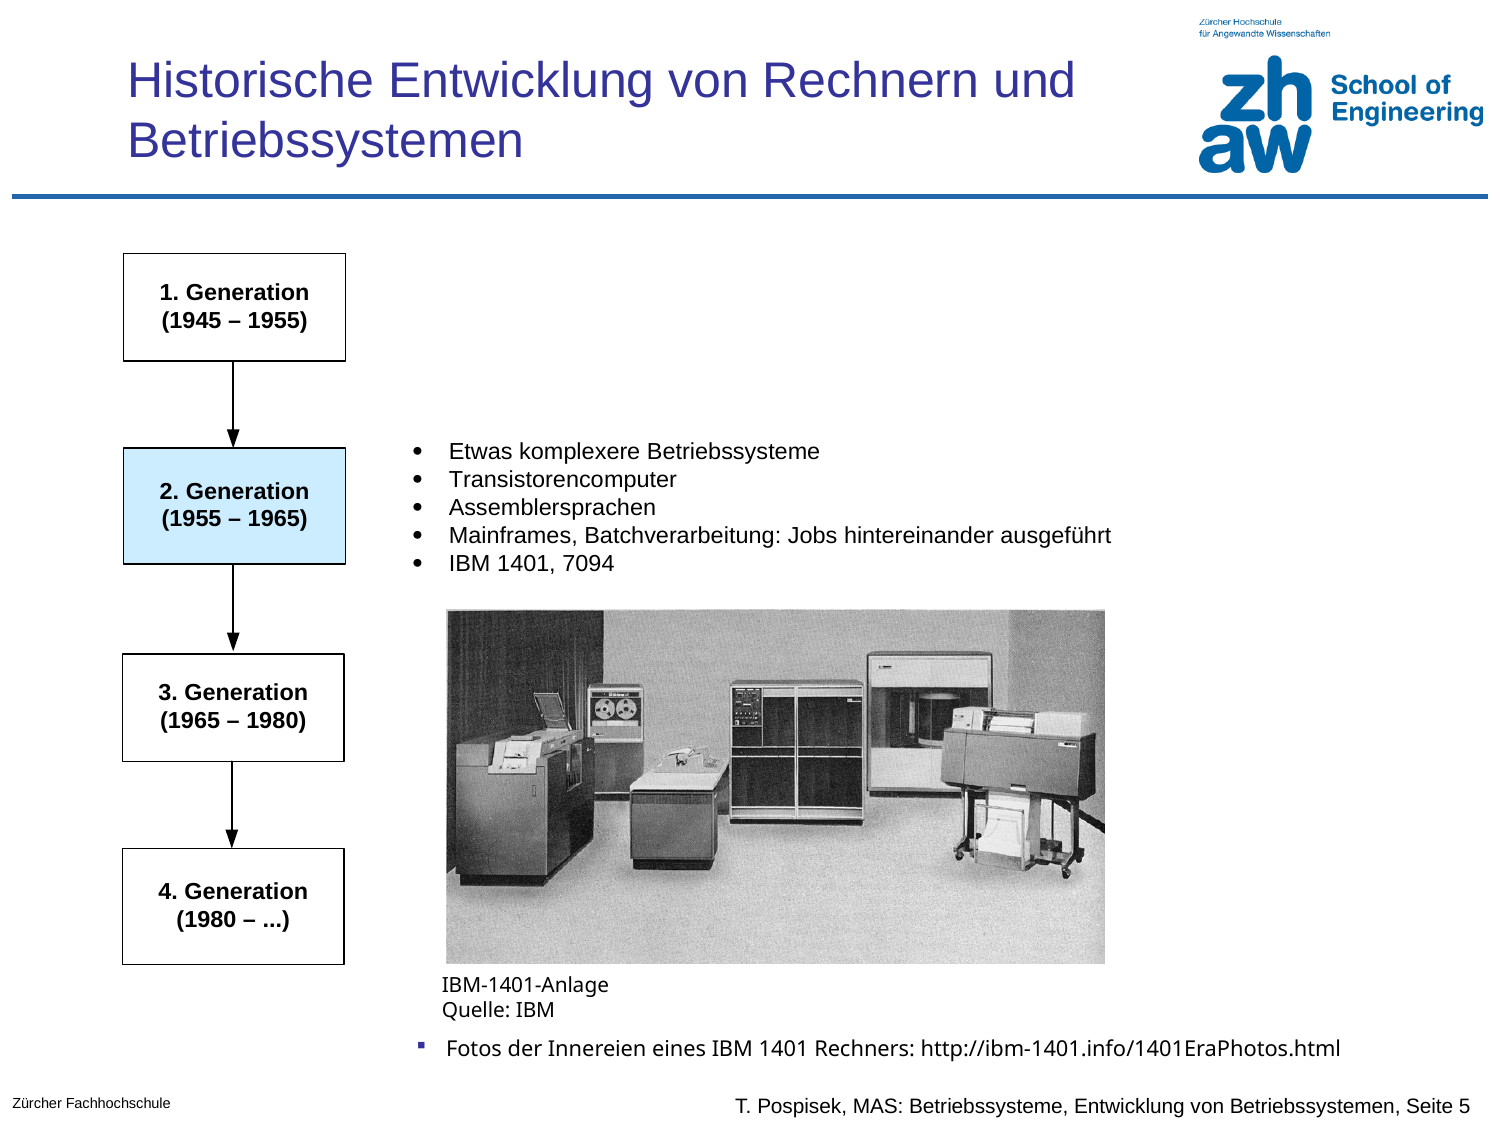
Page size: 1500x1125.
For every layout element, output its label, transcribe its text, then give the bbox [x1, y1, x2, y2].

title Historische Entwicklung von Rechnern und Betriebssystemen [112, 50, 1391, 175]
picture [118, 249, 1186, 990]
picture [1199, 19, 1483, 173]
text_box IBM-1401-Anlage Quelle: IBM [427, 990, 625, 1027]
text_box Fotos der Innereien eines IBM 1401 Rechners: http://ibm-1401.info/1401EraPhotos.html [401, 1027, 1430, 1069]
